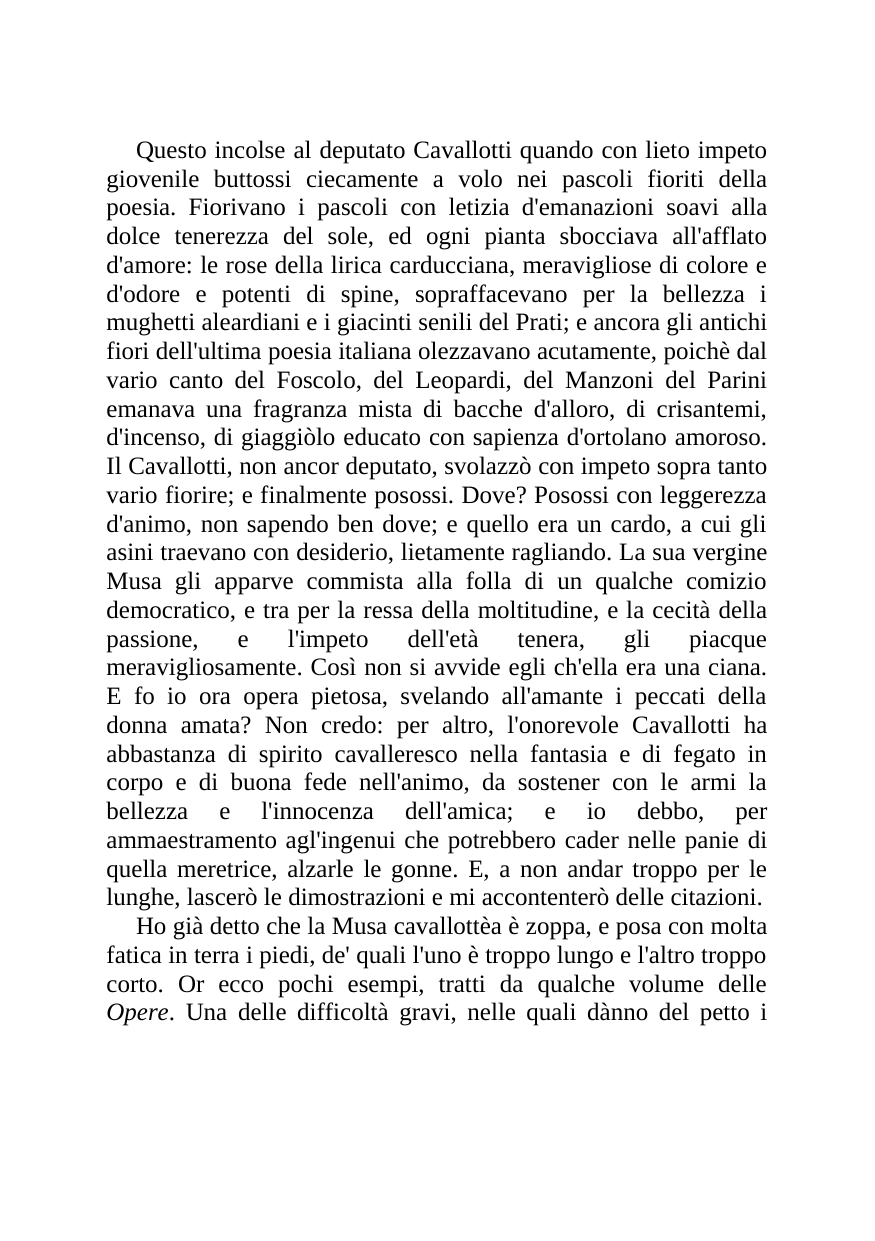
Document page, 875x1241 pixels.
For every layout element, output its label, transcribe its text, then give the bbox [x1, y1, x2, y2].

text Ho già detto che la Musa cavallottèa è zoppa, e posa con molta fatica in terra i piedi, de' quali l'uno è troppo lungo e l'altro troppo corto. Or ecco pochi esempi, tratti da qualche volume delle Opere. Una delle difficoltà gravi, nelle quali dànno del petto i [106, 911, 768, 1026]
text Questo incolse al deputato Cavallotti quando con lieto impeto giovenile buttossi ciecamente a volo nei pascoli fioriti della poesia. Fiorivano i pascoli con letizia d'emanazioni soavi alla dolce tenerezza del sole, ed ogni pianta sbocciava all'afflato d'amore: le rose della lirica carducciana, meravigliose di colore e d'odore e potenti di spine, sopraffacevano per la bellezza i mughetti aleardiani e i giacinti senili del Prati; e ancora gli antichi fiori dell'ultima poesia italiana olezzavano acutamente, poichè dal vario canto del Foscolo, del Leopardi, del Manzoni del Parini emanava una fragranza mista di bacche d'alloro, di crisantemi, d'incenso, di giaggiòlo educato con sapienza d'ortolano amoroso. Il Cavallotti, non ancor deputato, svolazzò con impeto sopra tanto vario fiorire; e finalmente posossi. Dove? Posossi con leggerezza d'animo, non sapendo ben dove; e quello era un cardo, a cui gli asini traevano con desiderio, lietamente ragliando. La sua vergine Musa gli apparve commista alla folla di un qualche comizio democratico, e tra per la ressa della moltitudine, e la cecità della passione, e l'impeto dell'età tenera, gli piacque meravigliosamente. Così non si avvide egli ch'ella era una ciana. E fo io ora opera pietosa, svelando all'amante i peccati della donna amata? Non credo: per altro, l'onorevole Cavallotti ha abbastanza di spirito cavalleresco nella fantasia e di fegato in corpo e di buona fede nell'animo, da sostener con le armi la bellezza e l'innocenza dell'amica; e io debbo, per ammaestramento agl'ingenui che potrebbero cader nelle panie di quella meretrice, alzarle le gonne. E, a non andar troppo per le lunghe, lascerò le dimostrazioni e mi accontenterò delle citazioni. [106, 135, 768, 911]
